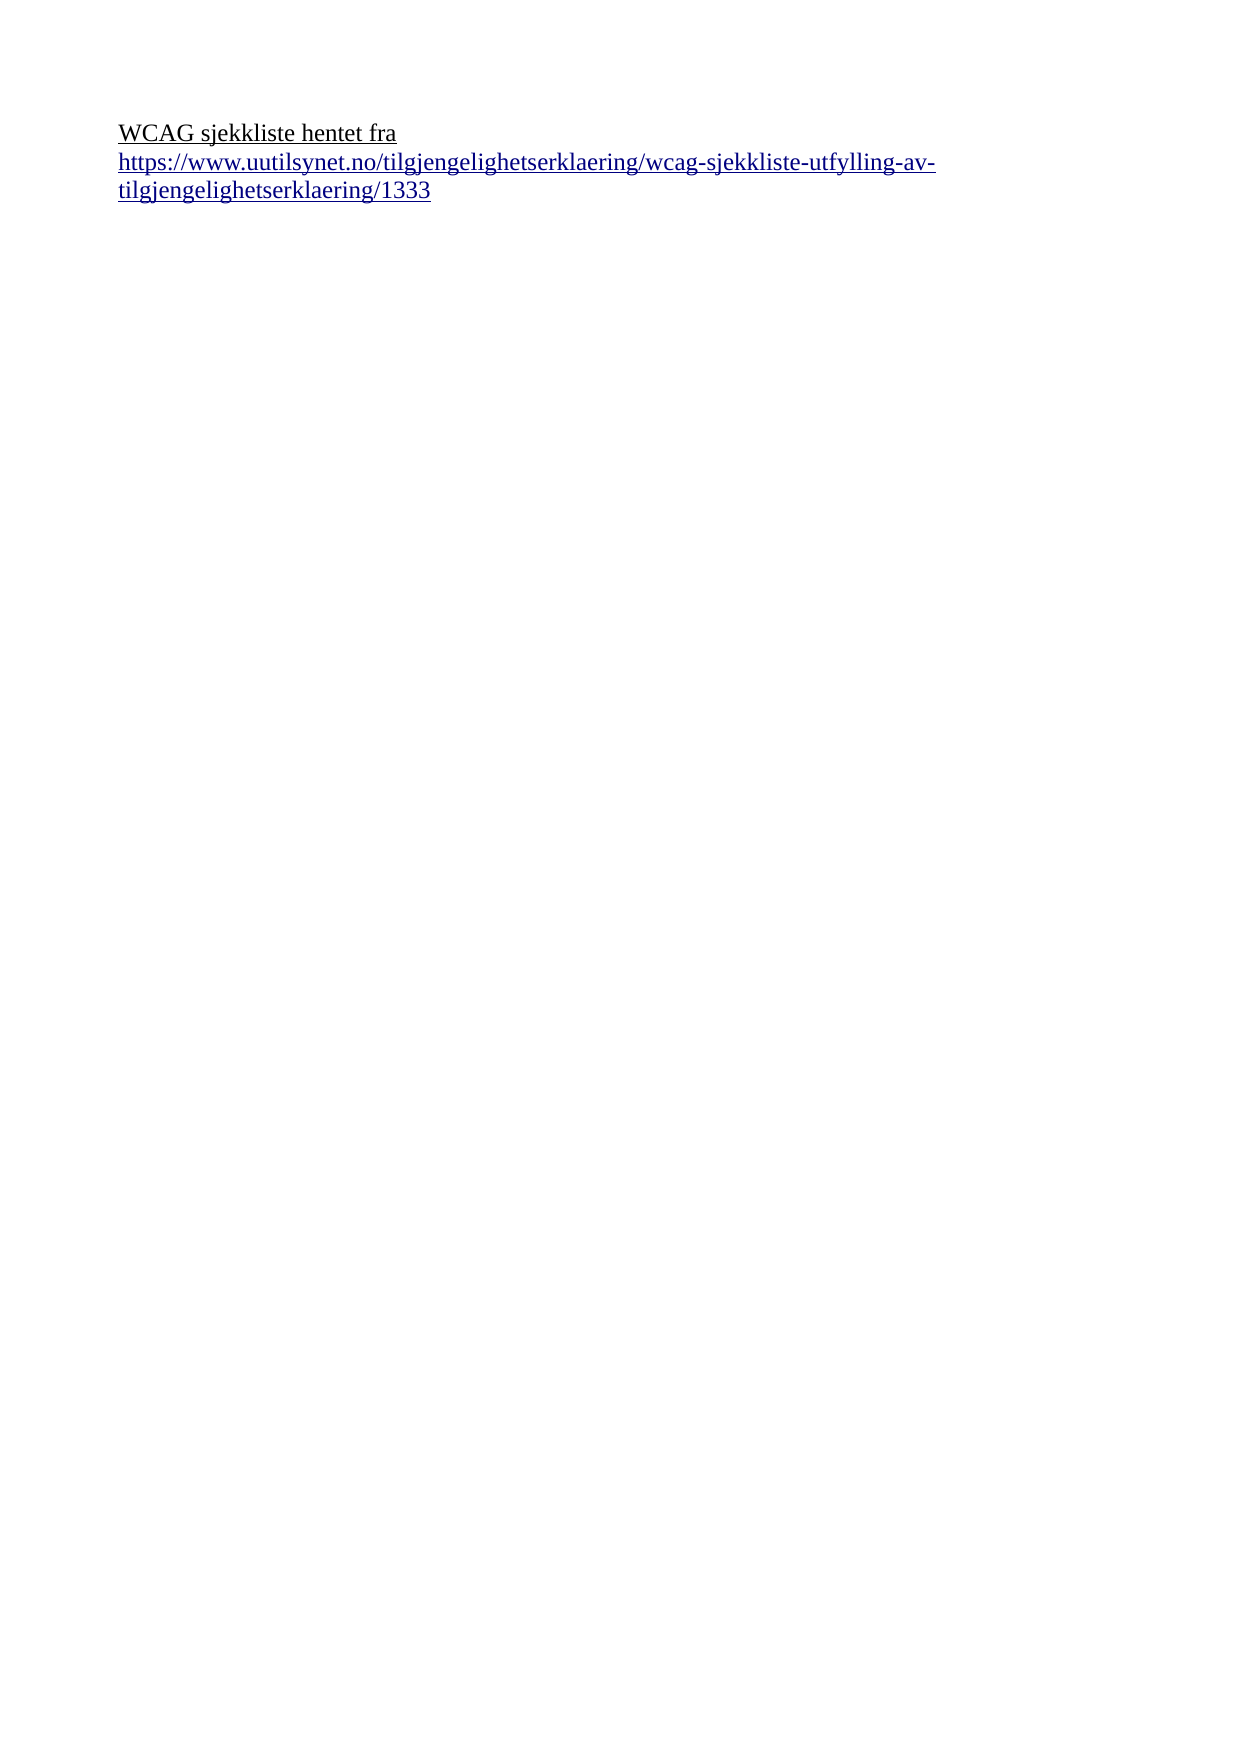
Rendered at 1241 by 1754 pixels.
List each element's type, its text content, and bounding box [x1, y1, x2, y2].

text https://www.uutilsynet.no/tilgjengelighetserklaering/wcag-sjekkliste-utfylling-av-tilgjengelighetserklaering/1333 [118, 147, 1122, 204]
text WCAG sjekkliste hentet fra [118, 118, 1122, 147]
